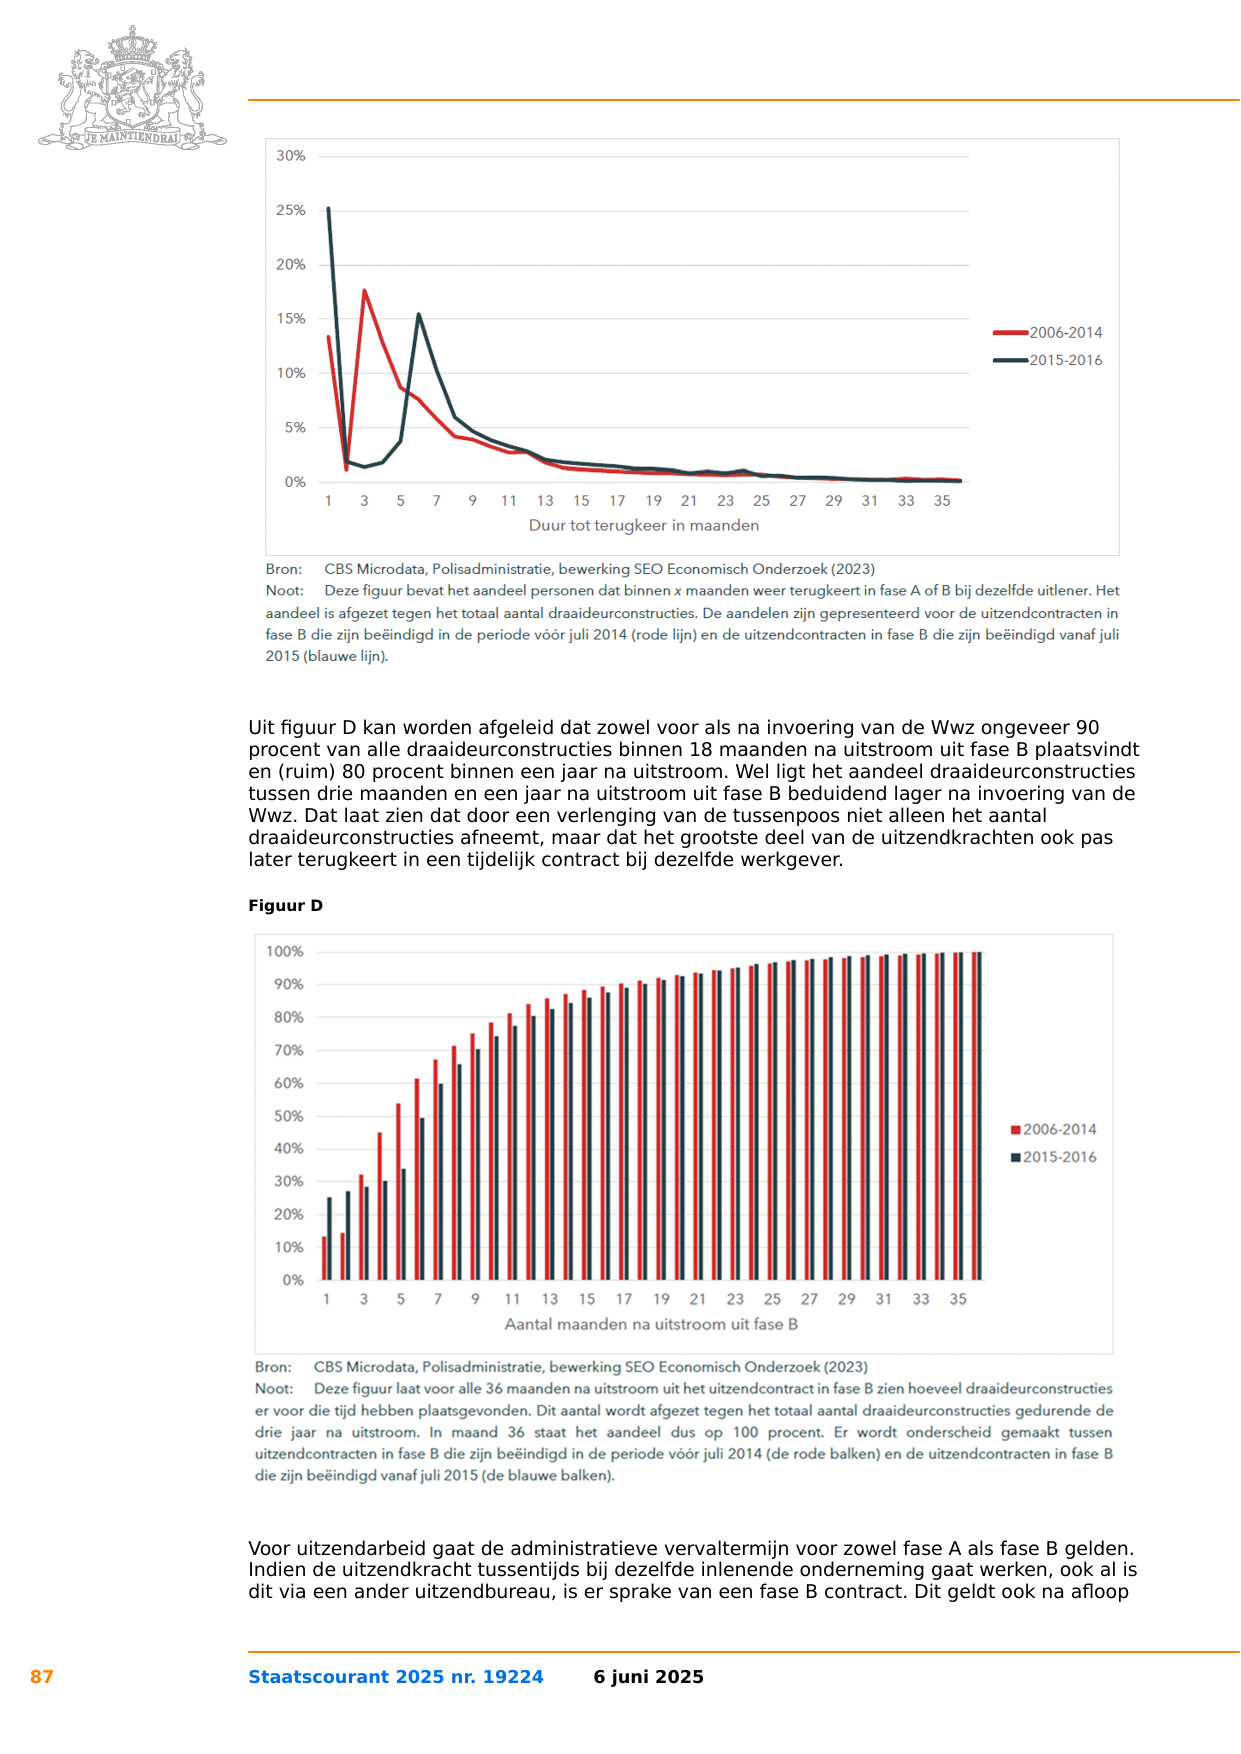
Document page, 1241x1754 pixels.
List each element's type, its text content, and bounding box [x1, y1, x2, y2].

picture [38, 25, 227, 150]
picture [248, 130, 1134, 674]
picture [248, 926, 1134, 1494]
text Uit figuur D kan worden afgeleid dat zowel voor als na invoering van de Wwz ongeveer 90 procent van alle draaideurconstructies binnen 18 maanden na uitstroom uit fase B plaatsvindt en (ruim) 80 procent binnen een jaar na uitstroom. Wel ligt het aandeel draaideurconstructies tussen drie maanden en een jaar na uitstroom uit fase B beduidend lager na invoering van de Wwz. Dat laat zien dat door een verlenging van de tussenpoos niet alleen het aantal draaideurconstructies afneemt, maar dat het grootste deel van de uitzendkrachten ook pas later terugkeert in een tijdelijk contract bij dezelfde werkgever. [248, 717, 1163, 871]
text Figuur D [248, 897, 1134, 915]
text Voor uitzendarbeid gaat de administratieve vervaltermijn voor zowel fase A als fase B gelden. Indien de uitzendkracht tussentijds bij dezelfde inlenende onderneming gaat werken, ook al is dit via een ander uitzendbureau, is er sprake van een fase B contract. Dit geldt ook na afloop [248, 1537, 1163, 1603]
